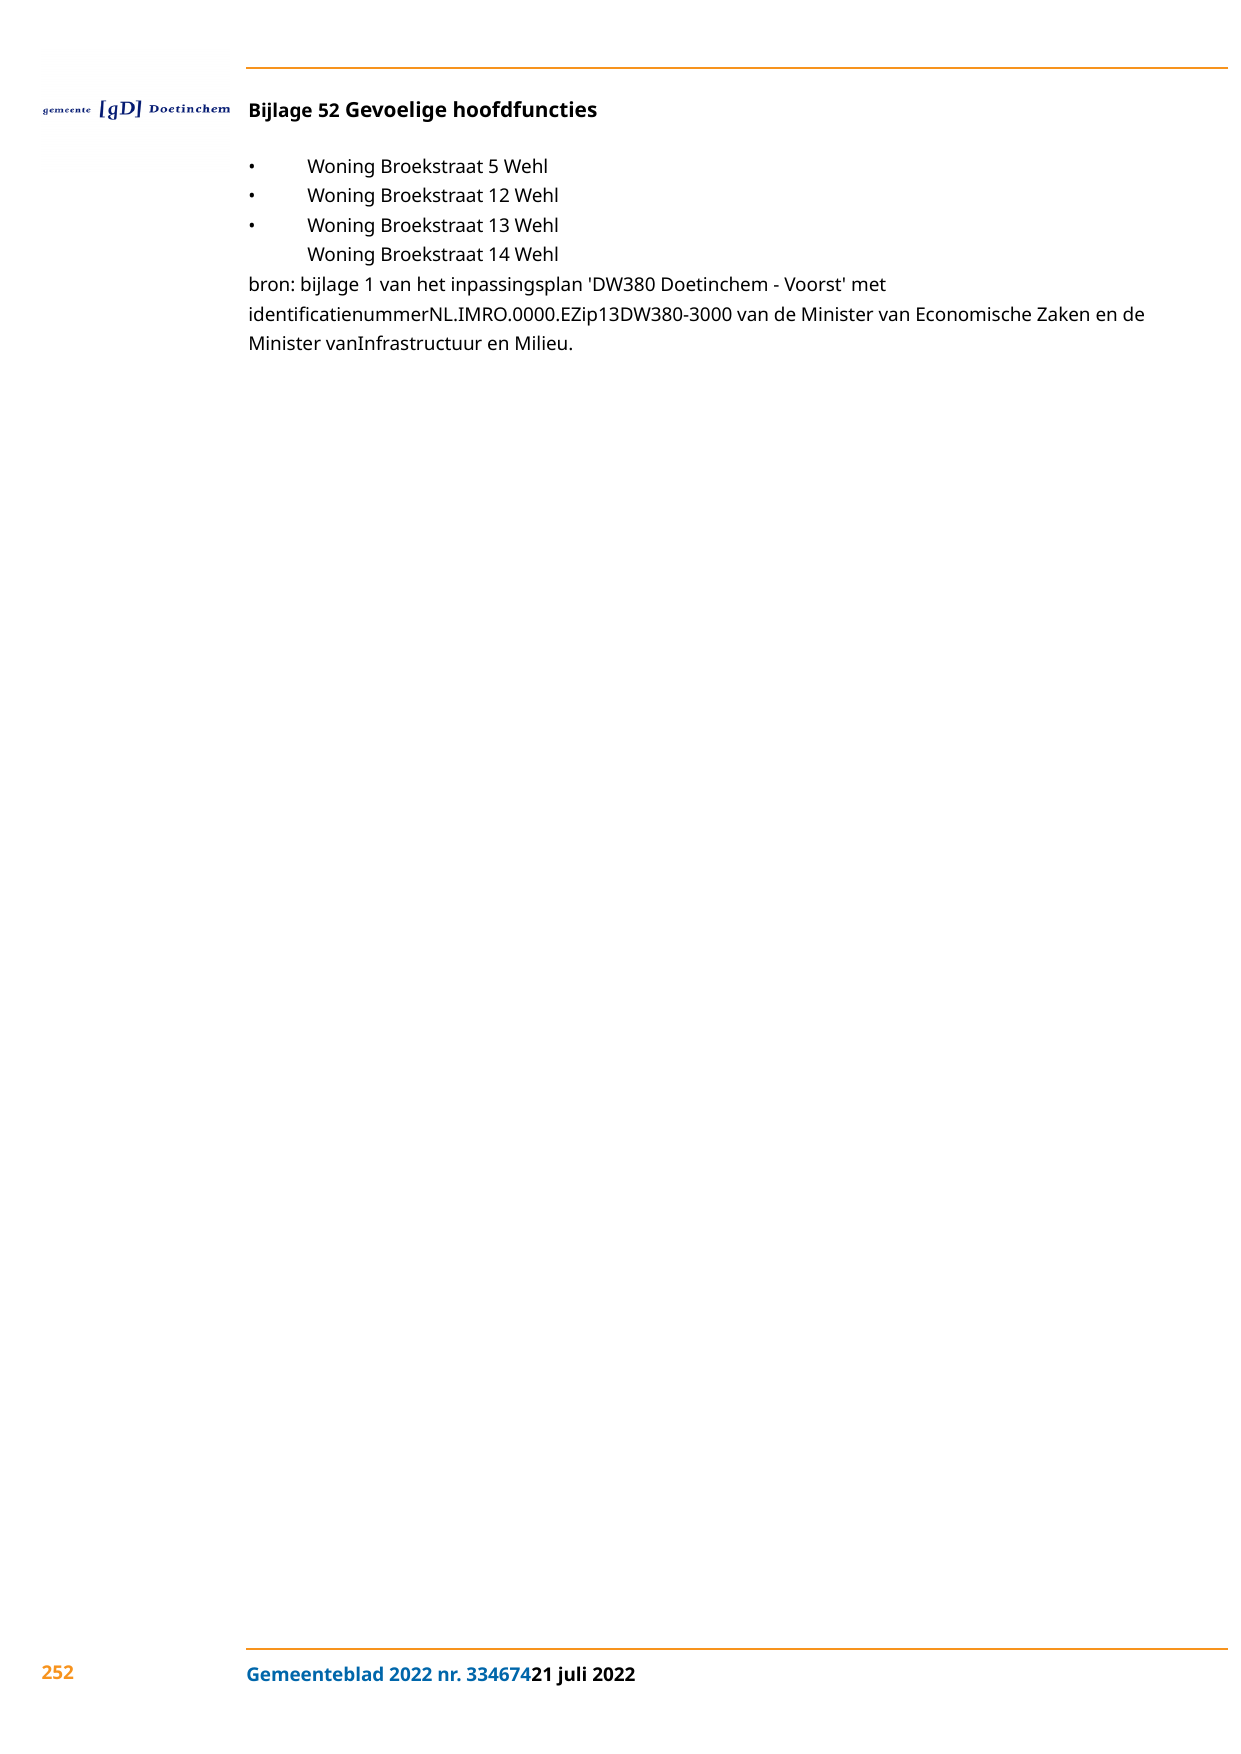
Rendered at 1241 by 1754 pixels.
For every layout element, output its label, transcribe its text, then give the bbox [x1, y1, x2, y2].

text bron: bijlage 1 van het inpassingsplan 'DW380 Doetinchem - Voorst' met identificatienummerNL.IMRO.0000.EZip13DW380-3000 van de Minister van Economische Zaken en de Minister vanInfrastructuur en Milieu. [248, 271, 1152, 356]
list Woning Broekstraat 14 Wehl [248, 242, 1152, 267]
list Woning Broekstraat 5 Wehl [248, 153, 1152, 179]
list Woning Broekstraat 13 Wehl [248, 212, 1152, 238]
text Bijlage 52 Gevoelige hoofdfuncties [248, 95, 1152, 123]
picture [41, 47, 231, 172]
list Woning Broekstraat 12 Wehl [248, 182, 1152, 208]
